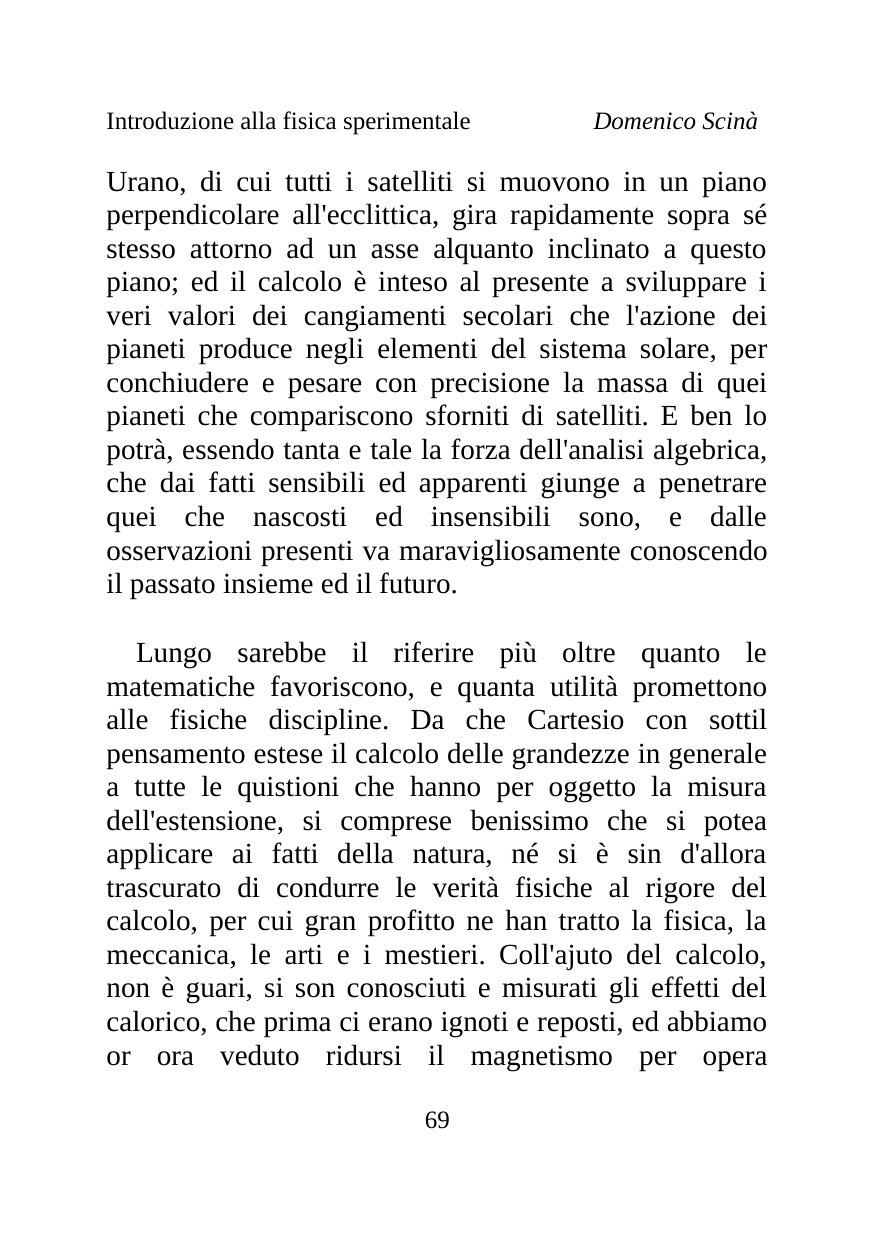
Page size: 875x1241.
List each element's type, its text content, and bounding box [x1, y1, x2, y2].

text Lungo sarebbe il riferire più oltre quanto le matematiche favoriscono, e quanta utilità promettono alle fisiche discipline. Da che Cartesio con sottil pensamento estese il calcolo delle grandezze in generale a tutte le quistioni che hanno per oggetto la misura dell'estensione, si comprese benissimo che si potea applicare ai fatti della natura, né si è sin d'allora trascurato di condurre le verità fisiche al rigore del calcolo, per cui gran profitto ne han tratto la fisica, la meccanica, le arti e i mestieri. Coll'ajuto del calcolo, non è guari, si son conosciuti e misurati gli effetti del calorico, che prima ci erano ignoti e reposti, ed abbiamo or ora veduto ridursi il magnetismo per opera [106, 635, 768, 1071]
text Urano, di cui tutti i satelliti si muovono in un piano perpendicolare all'ecclittica, gira rapidamente sopra sé stesso attorno ad un asse alquanto inclinato a questo piano; ed il calcolo è inteso al presente a sviluppare i veri valori dei cangiamenti secolari che l'azione dei pianeti produce negli elementi del sistema solare, per conchiudere e pesare con precisione la massa di quei pianeti che compariscono sforniti di satelliti. E ben lo potrà, essendo tanta e tale la forza dell'analisi algebrica, che dai fatti sensibili ed apparenti giunge a penetrare quei che nascosti ed insensibili sono, e dalle osservazioni presenti va maravigliosamente conoscendo il passato insieme ed il futuro. [106, 164, 768, 600]
